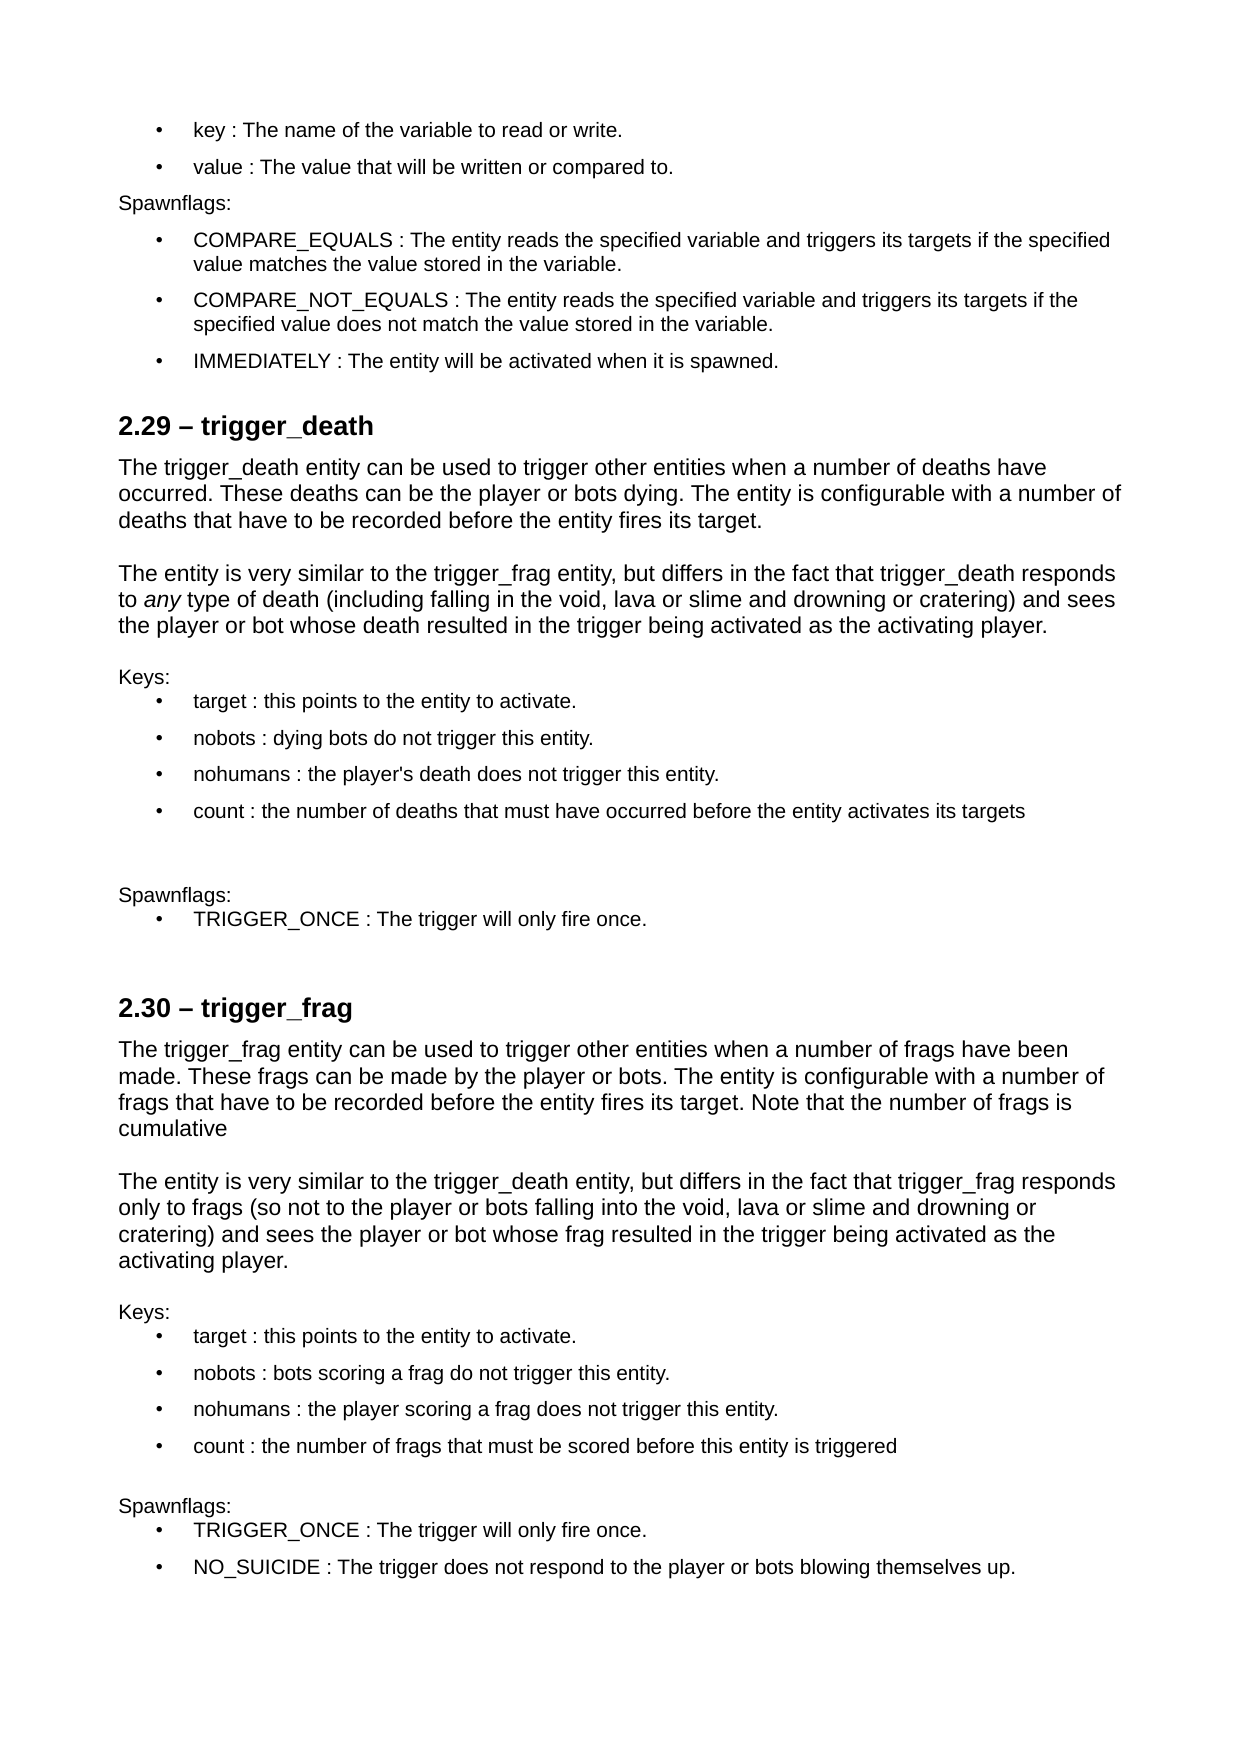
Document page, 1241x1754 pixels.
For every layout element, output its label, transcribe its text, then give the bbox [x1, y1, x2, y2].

list COMPARE_NOT_EQUALS : The entity reads the specified variable and triggers its targets if the specified value does not match the value stored in the variable. [156, 288, 1122, 336]
text Keys: [118, 665, 1122, 689]
text Spawnflags: [118, 1494, 1122, 1518]
list TRIGGER_ONCE : The trigger will only fire once. [156, 907, 1122, 931]
text The trigger_death entity can be used to trigger other entities when a number of deaths have occurred. These deaths can be the player or bots dying. The entity is configurable with a number of deaths that have to be recorded before the entity fires its target. [118, 454, 1122, 533]
text The entity is very similar to the trigger_frag entity, but differs in the fact that trigger_death responds to any type of death (including falling in the void, lava or slime and drowning or cratering) and sees the player or bot whose death resulted in the trigger being activated as the activating player. [118, 559, 1122, 638]
list nobots : dying bots do not trigger this entity. [156, 725, 1122, 749]
text The entity is very similar to the trigger_death entity, but differs in the fact that trigger_frag responds only to frags (so not to the player or bots falling into the void, lava or slime and drowning or cratering) and sees the player or bot whose frag resulted in the trigger being activated as the activating player. [118, 1168, 1122, 1273]
list value : The value that will be written or compared to. [156, 155, 1122, 179]
list count : the number of frags that must be scored before this entity is triggered [156, 1433, 1122, 1457]
list COMPARE_EQUALS : The entity reads the specified variable and triggers its targets if the specified value matches the value stored in the variable. [156, 228, 1122, 276]
subtitle 2.30 – trigger_frag [118, 992, 1122, 1024]
text The trigger_frag entity can be used to trigger other entities when a number of frags have been made. These frags can be made by the player or bots. The entity is configurable with a number of frags that have to be recorded before the entity fires its target. Note that the number of frags is cumulative [118, 1036, 1122, 1142]
list NO_SUICIDE : The trigger does not respond to the player or bots blowing themselves up. [156, 1554, 1122, 1578]
text Spawnflags: [118, 191, 1122, 215]
list target : this points to the entity to activate. [156, 1324, 1122, 1348]
list nohumans : the player's death does not trigger this entity. [156, 762, 1122, 786]
list nohumans : the player scoring a frag does not trigger this entity. [156, 1397, 1122, 1421]
list target : this points to the entity to activate. [156, 689, 1122, 713]
list TRIGGER_ONCE : The trigger will only fire once. [156, 1518, 1122, 1542]
list nobots : bots scoring a frag do not trigger this entity. [156, 1360, 1122, 1384]
list key : The name of the variable to read or write. [156, 118, 1122, 142]
subtitle 2.29 – trigger_death [118, 410, 1122, 442]
text Spawnflags: [118, 883, 1122, 907]
list count : the number of deaths that must have occurred before the entity activates its targets [156, 798, 1122, 823]
list IMMEDIATELY : The entity will be activated when it is spawned. [156, 349, 1122, 373]
text Keys: [118, 1300, 1122, 1324]
